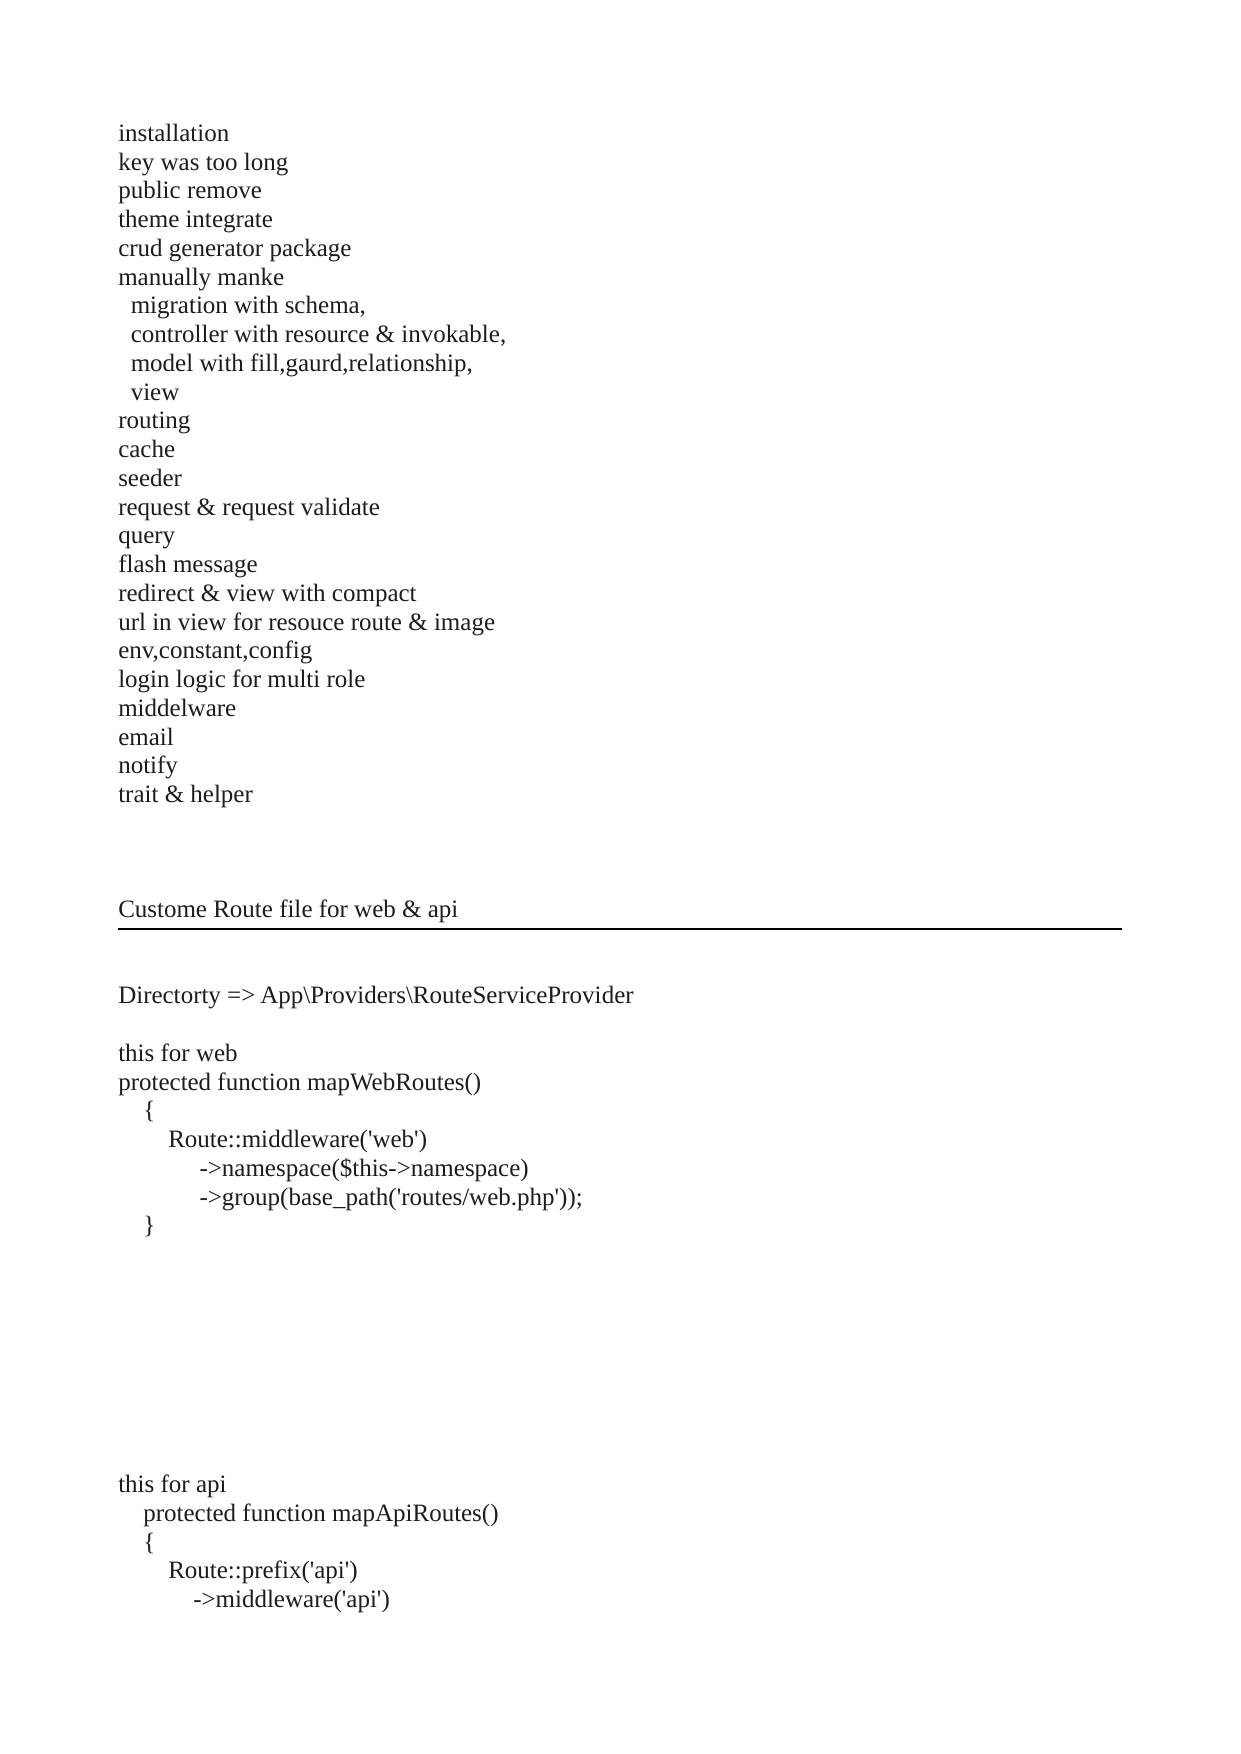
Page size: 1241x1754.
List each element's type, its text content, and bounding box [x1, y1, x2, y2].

text installation [118, 118, 1122, 147]
text flash message [118, 549, 1122, 578]
text login logic for multi role [118, 664, 1122, 693]
text protected function mapWebRoutes() [118, 1067, 1122, 1096]
text model with fill,gaurd,relationship, [118, 348, 1122, 377]
text this for api [118, 1469, 1122, 1498]
text routing [118, 406, 1122, 434]
text { [118, 1096, 1122, 1124]
text { [118, 1527, 1122, 1556]
text url in view for resouce route & image [118, 607, 1122, 636]
text crud generator package [118, 233, 1122, 262]
text seeder [118, 463, 1122, 492]
text env,constant,config [118, 636, 1122, 664]
text Route::middleware('web') [118, 1124, 1122, 1153]
text } [118, 1211, 1122, 1239]
text manually manke [118, 262, 1122, 291]
text query [118, 521, 1122, 549]
text migration with schema, [118, 291, 1122, 319]
text public remove [118, 176, 1122, 204]
text Route::prefix('api') [118, 1556, 1122, 1584]
text ->middleware('api') [118, 1584, 1122, 1613]
text ->namespace($this->namespace) [118, 1153, 1122, 1182]
text this for web [118, 1038, 1122, 1067]
text protected function mapApiRoutes() [118, 1498, 1122, 1527]
text Directorty => App\Providers\RouteServiceProvider [118, 981, 1122, 1009]
text redirect & view with compact [118, 578, 1122, 607]
text email [118, 722, 1122, 751]
text view [118, 377, 1122, 406]
text middelware [118, 693, 1122, 722]
text trait & helper [118, 779, 1122, 808]
text notify [118, 751, 1122, 779]
text request & request validate [118, 492, 1122, 521]
text cache [118, 434, 1122, 463]
text theme integrate [118, 204, 1122, 233]
text ->group(base_path('routes/web.php')); [118, 1182, 1122, 1211]
text key was too long [118, 147, 1122, 176]
text controller with resource & invokable, [118, 319, 1122, 348]
text Custome Route file for web & api [118, 894, 1122, 928]
